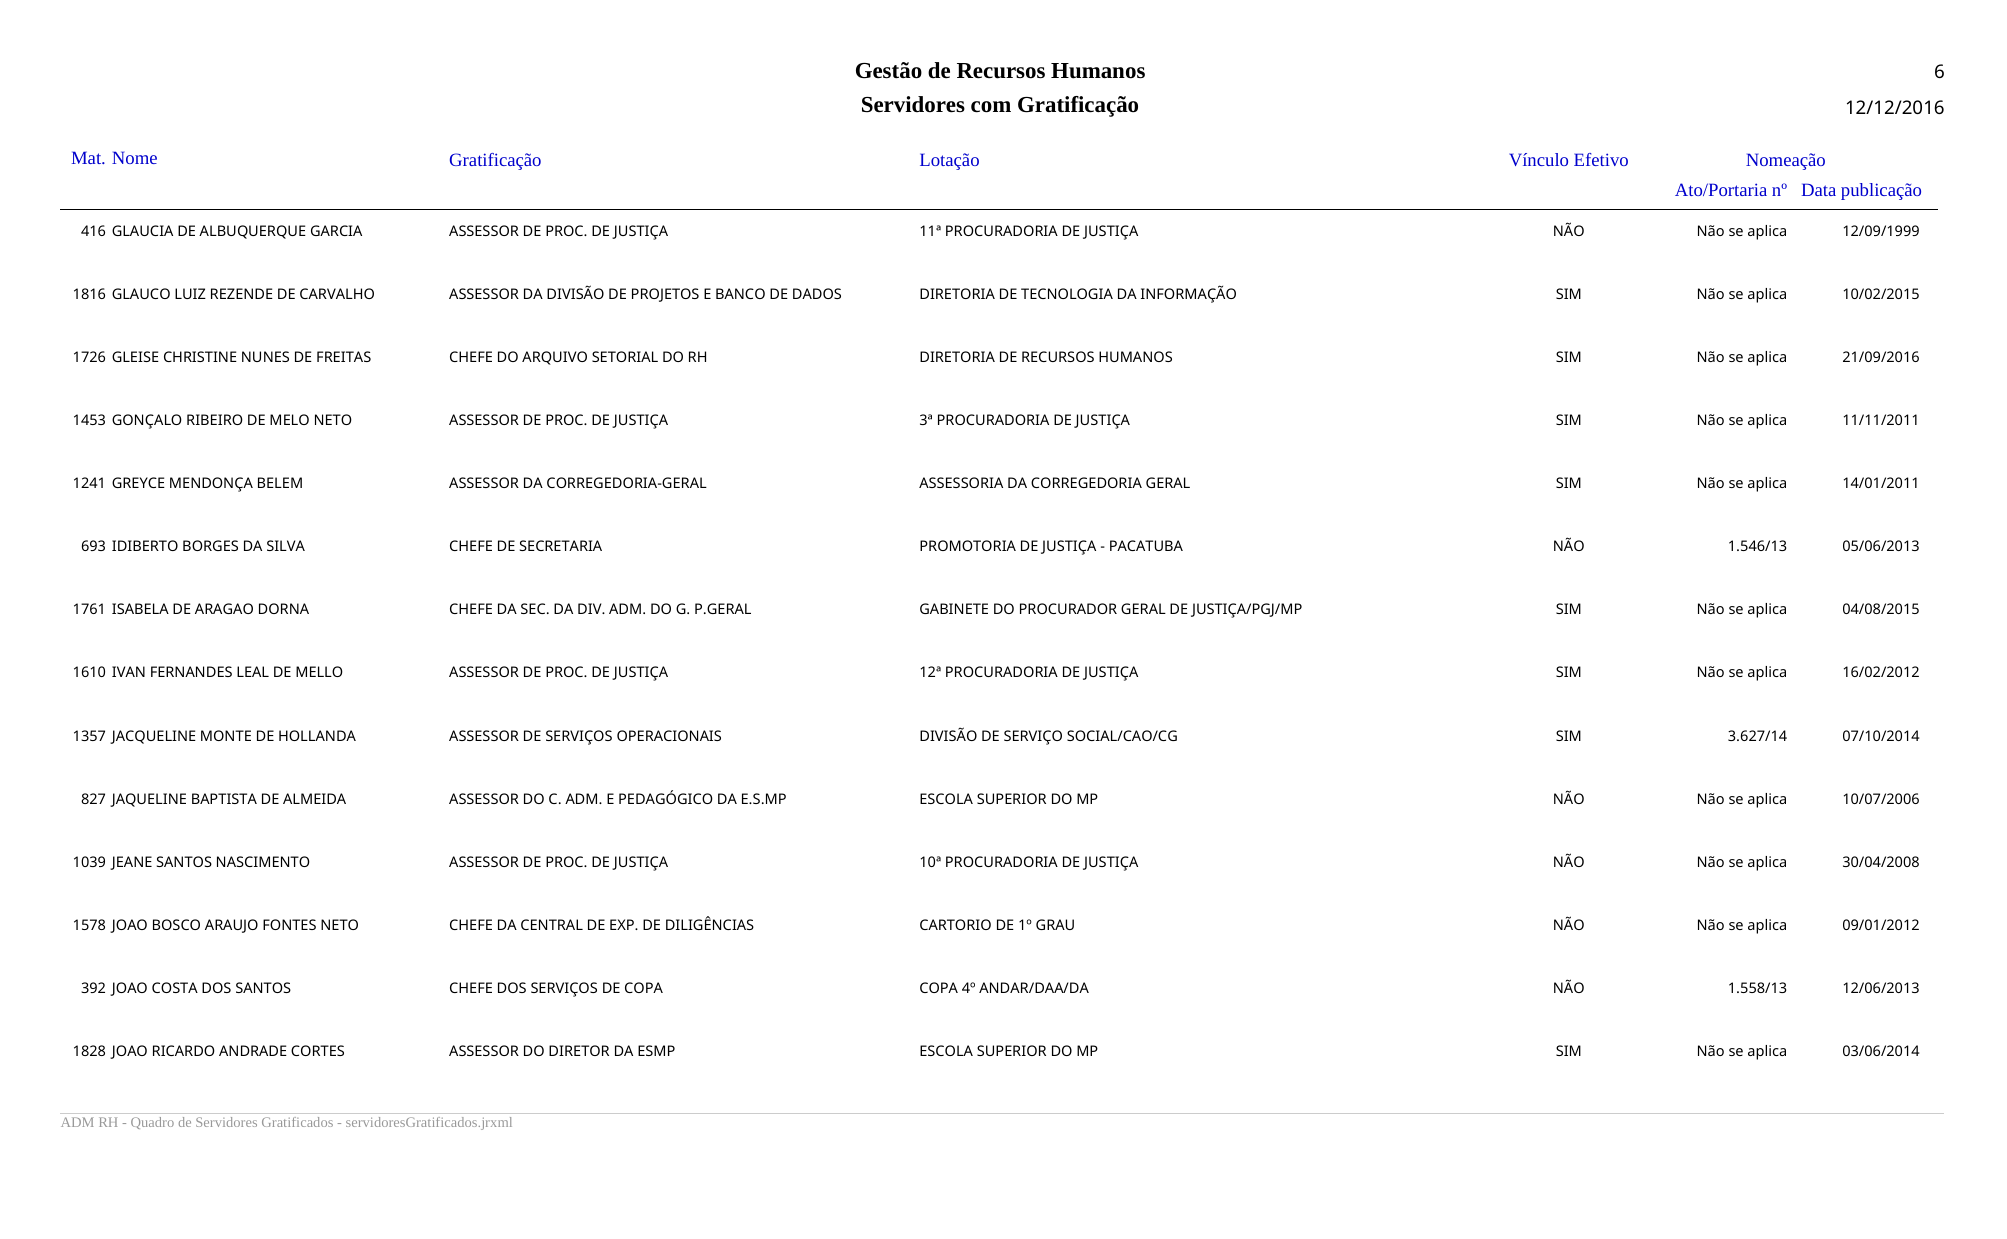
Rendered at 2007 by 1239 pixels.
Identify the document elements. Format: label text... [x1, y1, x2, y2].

table_cell [1787, 852, 1792, 880]
table_cell [440, 473, 449, 501]
table_cell [1920, 347, 2007, 375]
table_cell [1486, 1020, 2007, 1038]
table_cell 1610 [9, 662, 106, 691]
table_cell CHEFE DOS SERVIÇOS DE COPA [449, 978, 910, 1038]
table_header [0, 0, 2007, 57]
table_cell [910, 641, 919, 659]
table_cell [1642, 410, 1649, 438]
table_cell [910, 149, 919, 177]
table_cell [1787, 347, 1792, 375]
table_cell [440, 662, 449, 691]
table_cell DIRETORIA DE TECNOLOGIA DA INFORMAÇÃO [919, 284, 1486, 343]
table_cell 827 [9, 789, 106, 817]
table_cell [1922, 149, 2007, 177]
table_cell [1922, 179, 2007, 208]
table_cell [1486, 375, 1495, 389]
table_cell [1486, 389, 2007, 407]
table_cell 12ª PROCURADORIA DE JUSTIÇA [919, 662, 1486, 722]
table_cell [910, 375, 919, 389]
table_cell ISABELA DE ARAGAO DORNA [112, 599, 440, 659]
table_cell [919, 147, 1486, 178]
table_cell 416 [9, 220, 106, 249]
table_cell [1486, 880, 1495, 894]
table_cell [1920, 284, 2007, 312]
table_cell [910, 565, 919, 578]
table_cell [440, 565, 449, 578]
table_cell [1787, 915, 1792, 943]
table_cell [1486, 1041, 1495, 1069]
table_cell [1642, 754, 2007, 767]
table_cell ASSESSOR DE SERVIÇOS OPERACIONAIS [449, 725, 910, 785]
table_cell [106, 410, 112, 438]
table_cell CHEFE DE SECRETARIA [449, 536, 910, 596]
table_cell [1642, 1041, 1649, 1069]
table_cell Nomeação [1649, 149, 1922, 178]
table_cell 392 [9, 978, 106, 1006]
table_cell [910, 536, 919, 564]
table_cell [910, 852, 919, 880]
table_cell PROMOTORIA DE JUSTIÇA - PACATUBA [919, 536, 1486, 596]
table_cell 16/02/2012 [1793, 662, 1919, 691]
table_cell 1828 [9, 1041, 106, 1069]
table_cell [0, 149, 44, 177]
table_cell [1920, 789, 2007, 817]
table_cell [910, 452, 919, 470]
table_cell [0, 641, 112, 659]
table_cell [1486, 312, 1495, 326]
table_cell NÃO [1495, 220, 1642, 262]
table_cell [1920, 220, 2007, 249]
table_cell [440, 894, 449, 912]
table_cell SIM [1495, 725, 1642, 767]
table_cell [1642, 347, 1649, 375]
table_cell [440, 1020, 449, 1038]
table_cell [1642, 915, 1649, 943]
table_cell [106, 662, 112, 691]
table_cell [910, 263, 919, 280]
table_cell [440, 789, 449, 817]
table_cell 1241 [9, 473, 106, 501]
table_cell [1486, 831, 2007, 848]
table_cell [440, 831, 449, 848]
table_cell CHEFE DA SEC. DA DIV. ADM. DO G. P.GERAL [449, 599, 910, 659]
table_cell Vínculo Efetivo [1495, 149, 1642, 178]
table_cell NÃO [1495, 978, 1642, 1020]
table_cell [0, 1070, 112, 1083]
table_cell [0, 211, 2007, 220]
table_cell [440, 599, 449, 628]
table_cell [1486, 263, 2007, 280]
table_cell 6 [1790, 59, 1944, 85]
table_cell [910, 789, 919, 817]
table_cell [106, 1041, 112, 1069]
table_cell [1642, 978, 1649, 1006]
table_cell ASSESSOR DE PROC. DE JUSTIÇA [449, 662, 910, 722]
table_cell [440, 1083, 449, 1101]
table_cell [1486, 438, 1495, 452]
table_cell [106, 220, 112, 249]
table_cell [0, 389, 112, 407]
table_cell [0, 704, 112, 722]
table_cell [1787, 536, 1792, 564]
table_cell 10ª PROCURADORIA DE JUSTIÇA [919, 852, 1486, 912]
table_cell [1486, 628, 1495, 641]
table_cell [1486, 943, 1495, 957]
table_cell [440, 641, 449, 659]
table_cell [0, 220, 9, 249]
table_cell [1920, 410, 2007, 438]
table_cell [1486, 501, 1495, 515]
table_cell 07/10/2014 [1793, 725, 1919, 754]
table_cell [0, 410, 9, 438]
table_cell 693 [9, 536, 106, 564]
table_cell [1642, 1006, 2007, 1020]
table_cell [440, 312, 449, 326]
table_cell SIM [1495, 473, 1642, 515]
table_cell 10/07/2006 [1793, 789, 1919, 817]
table_cell [1486, 1083, 2007, 1101]
table_cell Não se aplica [1649, 852, 1787, 880]
table_cell SIM [1495, 284, 1642, 326]
table_cell [440, 347, 449, 375]
table_cell [910, 249, 919, 262]
table_cell [910, 312, 919, 326]
table_cell [1642, 501, 2007, 515]
table_cell [1642, 473, 1649, 501]
table_cell 09/01/2012 [1793, 915, 1919, 943]
table_cell [910, 1020, 919, 1038]
table_cell [440, 536, 449, 564]
table_cell Gestão de Recursos Humanos [213, 57, 1787, 85]
table_cell [0, 179, 1649, 208]
table_cell [1486, 578, 2007, 596]
table_cell [910, 831, 919, 848]
table_cell 1726 [9, 347, 106, 375]
table_header Nome [112, 147, 199, 177]
table_cell IDIBERTO BORGES DA SILVA [112, 536, 440, 596]
table_cell [0, 536, 9, 564]
table_cell 10/02/2015 [1793, 284, 1919, 312]
table_cell COPA 4º ANDAR/DAA/DA [919, 978, 1486, 1038]
table_cell [440, 220, 449, 249]
table_cell [0, 628, 112, 641]
table_cell [440, 1041, 449, 1069]
table_cell [440, 725, 449, 754]
table_cell NÃO [1495, 789, 1642, 831]
table_cell [1920, 662, 2007, 691]
table_cell [910, 704, 919, 722]
table_cell [440, 628, 449, 641]
table_cell [910, 1041, 919, 1069]
table_cell [1787, 789, 1792, 817]
table_cell [440, 263, 449, 280]
table_cell Não se aplica [1649, 347, 1787, 375]
table_cell [1486, 915, 1495, 943]
table_cell [0, 515, 112, 533]
table_cell [0, 263, 112, 280]
table_cell GONÇALO RIBEIRO DE MELO NETO [112, 410, 440, 470]
table_cell [1642, 599, 1649, 628]
table_cell [910, 326, 919, 343]
table_cell [1486, 978, 1495, 1006]
table_cell [1486, 220, 1495, 249]
table_cell 12/09/1999 [1793, 220, 1919, 249]
table_cell ASSESSOR DO DIRETOR DA ESMP [449, 1041, 910, 1101]
table_cell [1642, 565, 2007, 578]
table_cell [199, 149, 449, 177]
table_cell ADM RH - Quadro de Servidores Gratificados - servidoresGratificados.jrxml [60, 1114, 1944, 1137]
table_cell [1787, 410, 1792, 438]
table_cell [0, 312, 112, 326]
table_cell [440, 284, 449, 312]
table_cell [440, 704, 449, 722]
table_cell 1.546/13 [1649, 536, 1787, 564]
table_cell Não se aplica [1649, 599, 1787, 628]
table_cell [0, 284, 9, 312]
table_cell GLAUCIA DE ALBUQUERQUE GARCIA [112, 220, 440, 280]
table_cell [0, 943, 112, 957]
table_cell [440, 817, 449, 831]
table_cell [440, 880, 449, 894]
table_cell [0, 957, 112, 975]
table_cell [1920, 915, 2007, 943]
table_cell [0, 1006, 112, 1020]
table_cell 1453 [9, 410, 106, 438]
table_cell [0, 123, 2007, 147]
table_cell [910, 880, 919, 894]
table_cell [440, 389, 449, 407]
table_cell JACQUELINE MONTE DE HOLLANDA [112, 725, 440, 785]
table_cell [0, 978, 9, 1006]
table_cell [1486, 754, 1495, 767]
table_cell [910, 438, 919, 452]
table_cell [1486, 410, 1495, 438]
table_cell [440, 452, 449, 470]
table_cell ESCOLA SUPERIOR DO MP [919, 1041, 1486, 1101]
table_cell [0, 725, 9, 754]
table_cell [1642, 438, 2007, 452]
table_cell [1642, 662, 1649, 691]
table_cell [0, 375, 112, 389]
table_cell [910, 662, 919, 691]
table_cell [0, 831, 112, 848]
table_cell [1486, 536, 1495, 564]
table_cell [1787, 599, 1792, 628]
table_cell [1642, 536, 1649, 564]
table_cell [440, 915, 449, 943]
table_cell [106, 473, 112, 501]
table_cell ASSESSOR DA CORREGEDORIA-GERAL [449, 473, 910, 533]
table_cell [1642, 789, 1649, 817]
table_cell ASSESSORIA DA CORREGEDORIA GERAL [919, 473, 1486, 533]
table_cell SIM [1495, 662, 1642, 704]
table_cell 21/09/2016 [1793, 347, 1919, 375]
table_cell [106, 149, 112, 177]
table_cell [1945, 59, 2007, 85]
table_cell [0, 789, 9, 817]
table_cell [440, 768, 449, 785]
table_cell 1578 [9, 915, 106, 943]
table_cell [0, 768, 112, 785]
table_cell [0, 691, 112, 704]
table_cell [112, 147, 199, 178]
table_cell [1642, 312, 2007, 326]
table_cell [440, 978, 449, 1006]
table_cell [440, 326, 449, 343]
table_cell [1642, 220, 1649, 249]
table_cell [1486, 641, 2007, 659]
table_cell [910, 1083, 919, 1101]
table_cell [0, 1113, 60, 1137]
table_cell [910, 943, 919, 957]
table_cell [910, 578, 919, 596]
table_cell [44, 147, 106, 178]
table_cell [106, 915, 112, 943]
table_cell ASSESSOR DE PROC. DE JUSTIÇA [449, 852, 910, 912]
table_cell [1486, 817, 1495, 831]
table_cell [1642, 852, 1649, 880]
table_cell [0, 1083, 112, 1101]
table_cell [910, 691, 919, 704]
table_cell ASSESSOR DA DIVISÃO DE PROJETOS E BANCO DE DADOS [449, 284, 910, 343]
table_cell [0, 662, 9, 691]
table_cell GLEISE CHRISTINE NUNES DE FREITAS [112, 347, 440, 407]
table_cell ASSESSOR DE PROC. DE JUSTIÇA [449, 410, 910, 470]
table_cell CARTORIO DE 1º GRAU [919, 915, 1486, 975]
table_cell [0, 565, 112, 578]
table_cell SIM [1495, 347, 1642, 389]
table_cell [1920, 725, 2007, 754]
table_cell 1039 [9, 852, 106, 880]
table_cell [1486, 149, 1495, 177]
table_cell NÃO [1495, 536, 1642, 578]
table_cell Não se aplica [1649, 220, 1787, 249]
table_cell [910, 894, 919, 912]
table_cell [1649, 147, 1922, 178]
table_cell Não se aplica [1649, 789, 1787, 817]
table_cell 11ª PROCURADORIA DE JUSTIÇA [919, 220, 1486, 280]
table_cell [0, 347, 9, 375]
table_cell [0, 452, 112, 470]
table_cell [910, 599, 919, 628]
table_cell [1486, 326, 2007, 343]
table_cell [1945, 1113, 2007, 1137]
table_cell [0, 1041, 9, 1069]
table_cell [0, 599, 9, 628]
table_cell GLAUCO LUIZ REZENDE DE CARVALHO [112, 284, 440, 343]
table_cell SIM [1495, 599, 1642, 641]
table_cell [440, 691, 449, 704]
table_cell 1761 [9, 599, 106, 628]
table_cell Não se aplica [1649, 473, 1787, 501]
table_cell Não se aplica [1649, 1041, 1787, 1069]
table_cell [910, 754, 919, 767]
table_cell [106, 725, 112, 754]
table_cell [1642, 149, 1649, 177]
table_cell ASSESSOR DE PROC. DE JUSTIÇA [449, 220, 910, 280]
table_cell [910, 978, 919, 1006]
table_cell [1486, 725, 1495, 754]
table_cell [0, 438, 112, 452]
table_cell 1.558/13 [1649, 978, 1787, 1006]
table_cell [910, 473, 919, 501]
table_cell 12/06/2013 [1793, 978, 1919, 1006]
table_cell [1642, 725, 1649, 754]
table_cell DIRETORIA DE RECURSOS HUMANOS [919, 347, 1486, 407]
table_cell [106, 978, 112, 1006]
table_cell [910, 1006, 919, 1020]
table_cell [1486, 789, 1495, 817]
table_cell [440, 578, 449, 596]
table_cell [1486, 894, 2007, 912]
table_cell JOAO COSTA DOS SANTOS [112, 978, 440, 1038]
table_cell 3ª PROCURADORIA DE JUSTIÇA [919, 410, 1486, 470]
table_cell [0, 915, 9, 943]
table_cell Ato/Portaria nº [1649, 179, 1787, 208]
table_cell [1642, 1070, 2007, 1083]
table_header Mat. [44, 147, 106, 177]
table_cell CHEFE DO ARQUIVO SETORIAL DO RH [449, 347, 910, 407]
table_cell 05/06/2013 [1793, 536, 1919, 564]
table_cell JOAO BOSCO ARAUJO FONTES NETO [112, 915, 440, 975]
table_cell [1642, 284, 1649, 312]
table_cell [1642, 817, 2007, 831]
table_cell [1642, 943, 2007, 957]
table_cell [1642, 628, 2007, 641]
table_cell 1357 [9, 725, 106, 754]
table_cell [0, 578, 112, 596]
table_cell [1920, 473, 2007, 501]
table_cell Não se aplica [1649, 410, 1787, 438]
table_cell [1787, 662, 1792, 691]
table_cell [910, 284, 919, 312]
table_cell [1642, 375, 2007, 389]
table_cell [910, 389, 919, 407]
table_cell Não se aplica [1649, 662, 1787, 691]
table_cell [0, 1101, 2007, 1113]
table_cell [106, 789, 112, 817]
table_cell 30/04/2008 [1793, 852, 1919, 880]
table_cell [910, 347, 919, 375]
table_cell [0, 852, 9, 880]
table_cell GREYCE MENDONÇA BELEM [112, 473, 440, 533]
table_cell JOAO RICARDO ANDRADE CORTES [112, 1041, 440, 1101]
table_cell [0, 754, 112, 767]
table_cell 03/06/2014 [1793, 1041, 1919, 1069]
table_cell [1642, 691, 2007, 704]
table_cell [1642, 880, 2007, 894]
table_cell [1486, 691, 1495, 704]
table_cell [1787, 284, 1792, 312]
table_cell [106, 852, 112, 880]
table_cell [449, 147, 910, 178]
table_cell [0, 85, 2007, 91]
table_cell [1486, 704, 2007, 722]
table_cell Servidores com Gratificação [213, 91, 1787, 123]
table_cell [440, 754, 449, 767]
table_cell [1920, 1041, 2007, 1069]
table_cell [440, 515, 449, 533]
table_cell [0, 249, 112, 262]
table_cell [106, 536, 112, 564]
table_cell [910, 1070, 919, 1083]
table_cell [910, 725, 919, 754]
table_cell [1945, 95, 2007, 123]
table_cell [910, 220, 919, 249]
table_cell [106, 347, 112, 375]
table_cell [440, 438, 449, 452]
table_cell [910, 410, 919, 438]
table_cell GABINETE DO PROCURADOR GERAL DE JUSTIÇA/PGJ/MP [919, 599, 1486, 659]
table_cell [440, 410, 449, 438]
table_cell [106, 599, 112, 628]
table_cell [1486, 515, 2007, 533]
table_cell SIM [1495, 410, 1642, 452]
table_cell [910, 768, 919, 785]
table_cell [1486, 347, 1495, 375]
table_cell [1486, 284, 1495, 312]
table_cell [1486, 249, 1495, 262]
table_cell [0, 880, 112, 894]
table_cell SIM [1495, 1041, 1642, 1083]
table_cell [440, 957, 449, 975]
table_cell Gratificação [449, 149, 910, 178]
table_cell [106, 284, 112, 312]
table_cell [0, 473, 9, 501]
table_cell [1787, 978, 1792, 1006]
table_cell [1920, 599, 2007, 628]
table_cell [440, 501, 449, 515]
table_cell 3.627/14 [1649, 725, 1787, 754]
table_cell [1920, 536, 2007, 564]
table_cell [910, 628, 919, 641]
table_cell [0, 501, 112, 515]
table_cell [440, 1070, 449, 1083]
table_cell [910, 957, 919, 975]
table_cell IVAN FERNANDES LEAL DE MELLO [112, 662, 440, 722]
table_cell [1486, 957, 2007, 975]
table_cell 11/11/2011 [1793, 410, 1919, 438]
table_cell [440, 375, 449, 389]
table_cell [1486, 662, 1495, 691]
table_cell Não se aplica [1649, 284, 1787, 312]
table_cell 12/12/2016 [1790, 95, 1944, 123]
table_cell Lotação [919, 149, 1486, 178]
table_cell [1486, 452, 2007, 470]
table_cell [1787, 220, 1792, 249]
table_cell [1920, 852, 2007, 880]
table_cell NÃO [1495, 852, 1642, 894]
table_cell [0, 95, 213, 123]
table_cell [910, 817, 919, 831]
table_cell Não se aplica [1649, 915, 1787, 943]
table_cell [440, 852, 449, 880]
table_cell Data publicação [1787, 179, 1922, 208]
table_cell [910, 501, 919, 515]
table_cell [1787, 1041, 1792, 1069]
table_cell JEANE SANTOS NASCIMENTO [112, 852, 440, 912]
table_cell JAQUELINE BAPTISTA DE ALMEIDA [112, 789, 440, 848]
table_cell [0, 326, 112, 343]
table_cell [1486, 599, 1495, 628]
table_cell [1486, 1070, 1495, 1083]
table_cell DIVISÃO DE SERVIÇO SOCIAL/CAO/CG [919, 725, 1486, 785]
table_cell [1486, 768, 2007, 785]
table_cell [1486, 1006, 1495, 1020]
table_cell [1920, 978, 2007, 1006]
table_cell [0, 1020, 112, 1038]
table_cell NÃO [1495, 915, 1642, 957]
table_cell [1486, 565, 1495, 578]
table_cell [910, 515, 919, 533]
table_cell 14/01/2011 [1793, 473, 1919, 501]
table_cell [0, 59, 213, 85]
table_cell [1787, 473, 1792, 501]
table_cell [440, 249, 449, 262]
table_cell [440, 943, 449, 957]
table_cell [1642, 249, 2007, 262]
table_cell [910, 915, 919, 943]
table_cell [440, 1006, 449, 1020]
table_cell [1486, 852, 1495, 880]
table_cell [1495, 147, 1642, 178]
table_cell [0, 894, 112, 912]
table_cell 04/08/2015 [1793, 599, 1919, 628]
table_cell [1486, 473, 1495, 501]
table_cell [1787, 725, 1792, 754]
table_cell [0, 817, 112, 831]
table_cell ASSESSOR DO C. ADM. E PEDAGÓGICO DA E.S.MP [449, 789, 910, 848]
table_cell 1816 [9, 284, 106, 312]
table_cell ESCOLA SUPERIOR DO MP [919, 789, 1486, 848]
table_cell CHEFE DA CENTRAL DE EXP. DE DILIGÊNCIAS [449, 915, 910, 975]
